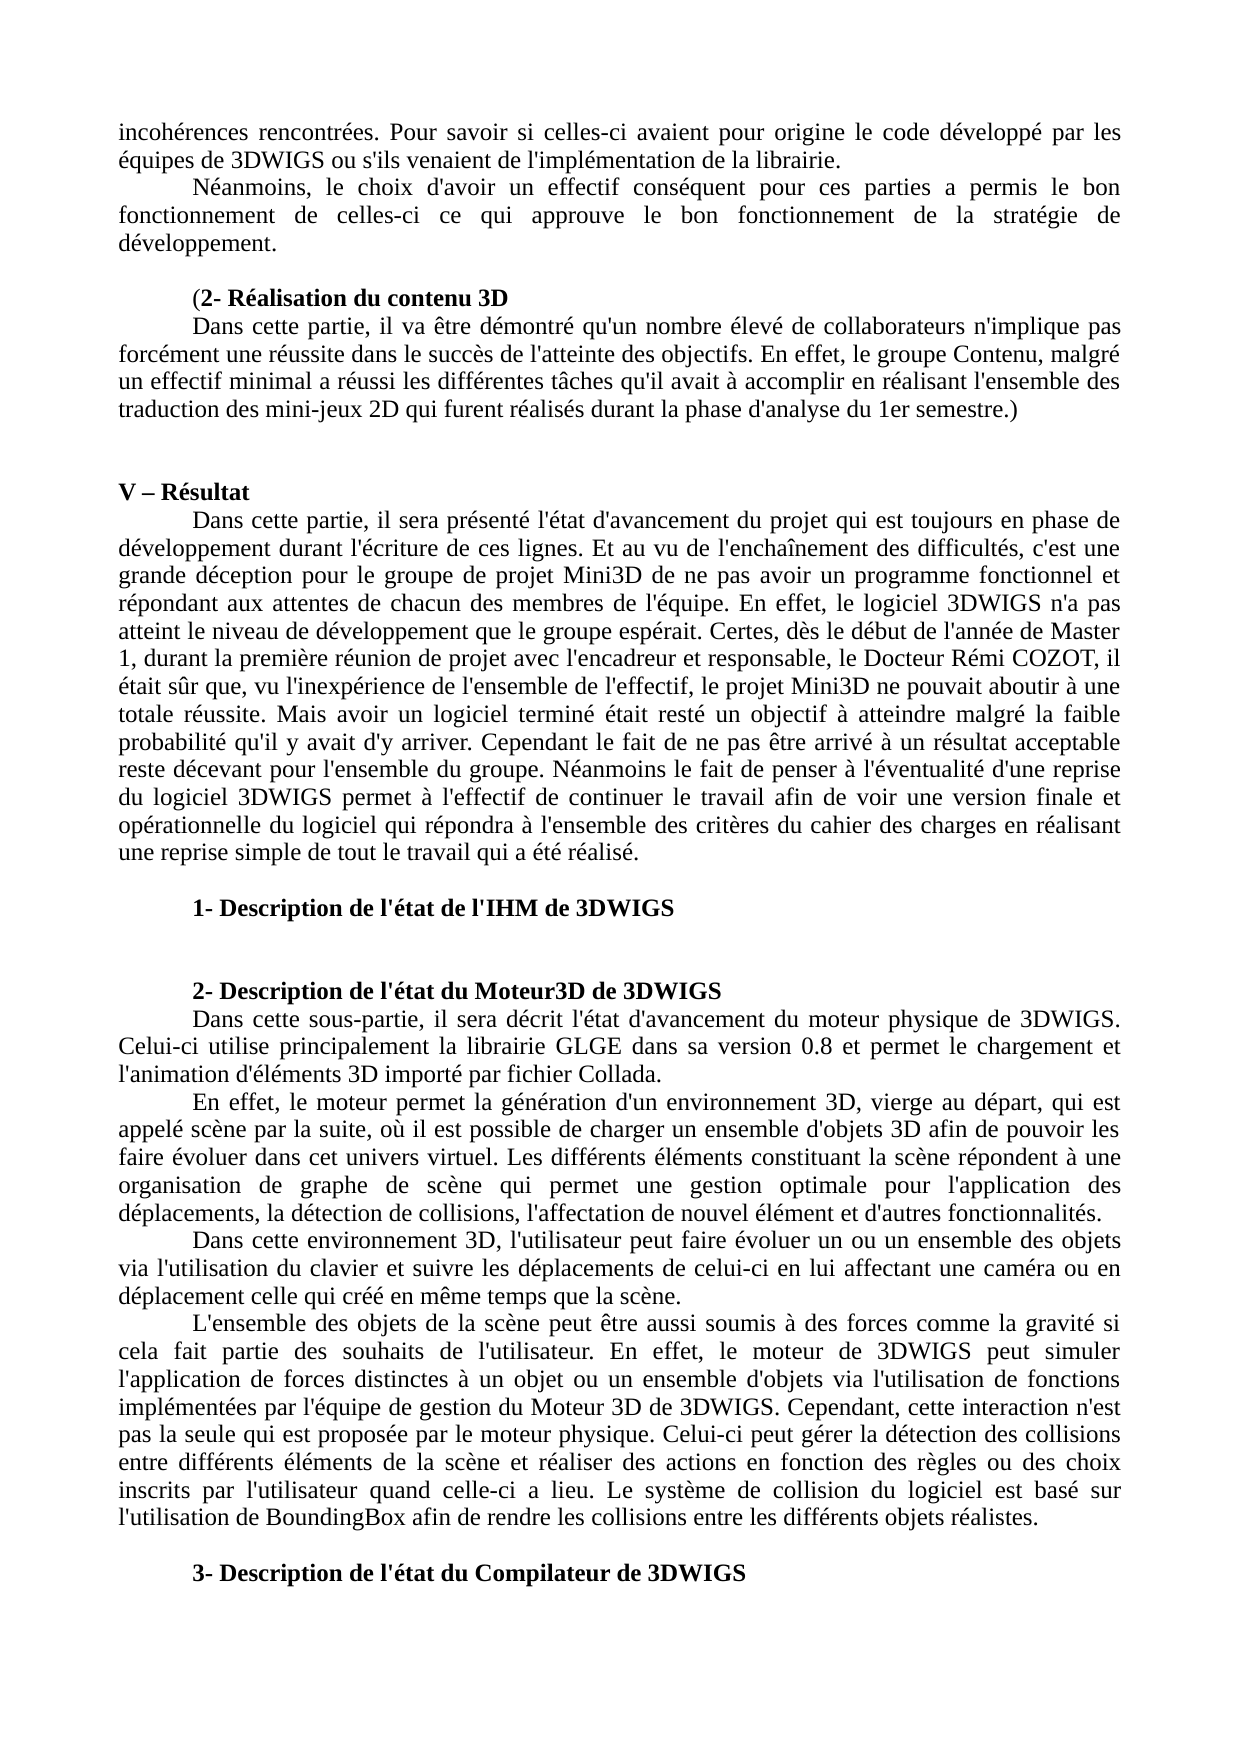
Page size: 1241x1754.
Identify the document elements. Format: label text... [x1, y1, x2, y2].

text incohérences rencontrées. Pour savoir si celles-ci avaient pour origine le code développé par les équipes de 3DWIGS ou s'ils venaient de l'implémentation de la librairie. [118, 118, 1122, 173]
text Dans cette partie, il va être démontré qu'un nombre élevé de collaborateurs n'implique pas forcément une réussite dans le succès de l'atteinte des objectifs. En effet, le groupe Contenu, malgré un effectif minimal a réussi les différentes tâches qu'il avait à accomplir en réalisant l'ensemble des traduction des mini-jeux 2D qui furent réalisés durant la phase d'analyse du 1er semestre.) [118, 312, 1122, 423]
text Dans cette partie, il sera présenté l'état d'avancement du projet qui est toujours en phase de développement durant l'écriture de ces lignes. Et au vu de l'enchaînement des difficultés, c'est une grande déception pour le groupe de projet Mini3D de ne pas avoir un programme fonctionnel et répondant aux attentes de chacun des membres de l'équipe. En effet, le logiciel 3DWIGS n'a pas atteint le niveau de développement que le groupe espérait. Certes, dès le début de l'année de Master 1, durant la première réunion de projet avec l'encadreur et responsable, le Docteur Rémi COZOT, il était sûr que, vu l'inexpérience de l'ensemble de l'effectif, le projet Mini3D ne pouvait aboutir à une totale réussite. Mais avoir un logiciel terminé était resté un objectif à atteindre malgré la faible probabilité qu'il y avait d'y arriver. Cependant le fait de ne pas être arrivé à un résultat acceptable reste décevant pour l'ensemble du groupe. Néanmoins le fait de penser à l'éventualité d'une reprise du logiciel 3DWIGS permet à l'effectif de continuer le travail afin de voir une version finale et opérationnelle du logiciel qui répondra à l'ensemble des critères du cahier des charges en réalisant une reprise simple de tout le travail qui a été réalisé. [118, 506, 1122, 866]
text 2- Description de l'état du Moteur3D de 3DWIGS [118, 977, 1122, 1005]
text Dans cette sous-partie, il sera décrit l'état d'avancement du moteur physique de 3DWIGS. Celui-ci utilise principalement la librairie GLGE dans sa version 0.8 et permet le chargement et l'animation d'éléments 3D importé par fichier Collada. [118, 1005, 1122, 1088]
text L'ensemble des objets de la scène peut être aussi soumis à des forces comme la gravité si cela fait partie des souhaits de l'utilisateur. En effet, le moteur de 3DWIGS peut simuler l'application de forces distinctes à un objet ou un ensemble d'objets via l'utilisation de fonctions implémentées par l'équipe de gestion du Moteur 3D de 3DWIGS. Cependant, cette interaction n'est pas la seule qui est proposée par le moteur physique. Celui-ci peut gérer la détection des collisions entre différents éléments de la scène et réaliser des actions en fonction des règles ou des choix inscrits par l'utilisateur quand celle-ci a lieu. Le système de collision du logiciel est basé sur l'utilisation de BoundingBox afin de rendre les collisions entre les différents objets réalistes. [118, 1309, 1122, 1531]
text Dans cette environnement 3D, l'utilisateur peut faire évoluer un ou un ensemble des objets via l'utilisation du clavier et suivre les déplacements de celui-ci en lui affectant une caméra ou en déplacement celle qui créé en même temps que la scène. [118, 1226, 1122, 1309]
text 3- Description de l'état du Compilateur de 3DWIGS [118, 1559, 1122, 1587]
text Néanmoins, le choix d'avoir un effectif conséquent pour ces parties a permis le bon fonctionnement de celles-ci ce qui approuve le bon fonctionnement de la stratégie de développement. [118, 173, 1122, 257]
text En effet, le moteur permet la génération d'un environnement 3D, vierge au départ, qui est appelé scène par la suite, où il est possible de charger un ensemble d'objets 3D afin de pouvoir les faire évoluer dans cet univers virtuel. Les différents éléments constituant la scène répondent à une organisation de graphe de scène qui permet une gestion optimale pour l'application des déplacements, la détection de collisions, l'affectation de nouvel élément et d'autres fonctionnalités. [118, 1088, 1122, 1226]
text V – Résultat [118, 478, 1122, 506]
text (2- Réalisation du contenu 3D [118, 284, 1122, 312]
text 1- Description de l'état de l'IHM de 3DWIGS [118, 894, 1122, 922]
